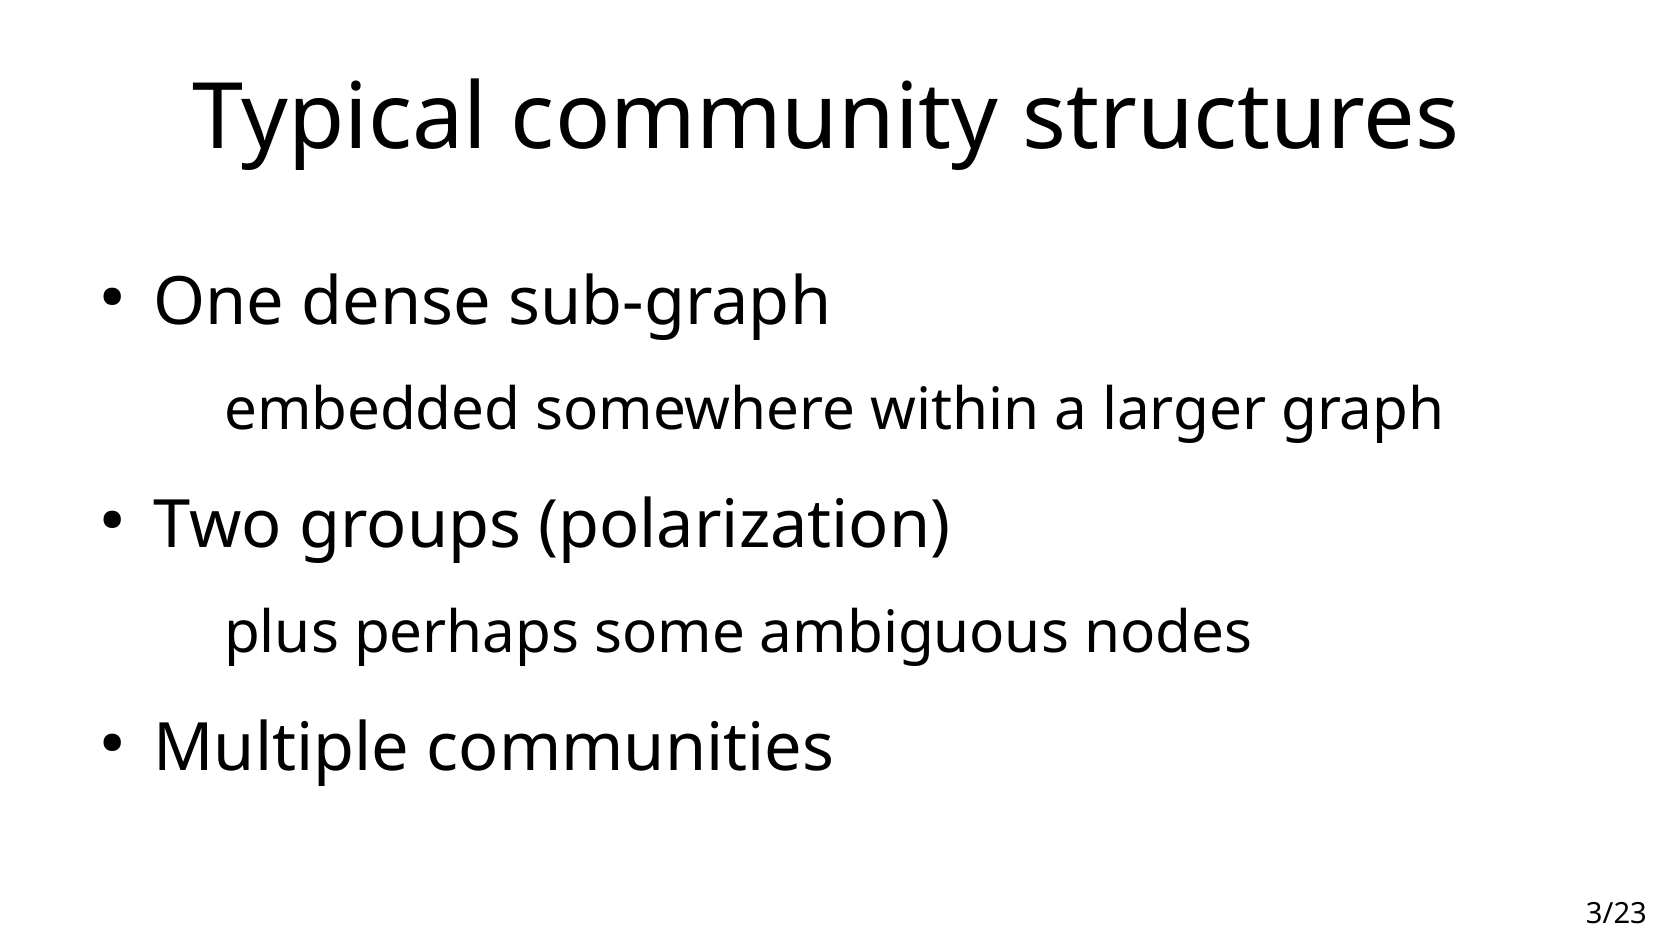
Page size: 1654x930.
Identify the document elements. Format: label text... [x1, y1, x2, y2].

list One dense sub-graph embedded somewhere within a larger graph Two groups (polarization) plus perhaps some ambiguous nodes Multiple communities [82, 252, 1571, 793]
title Typical community structures [82, 1, 1571, 225]
